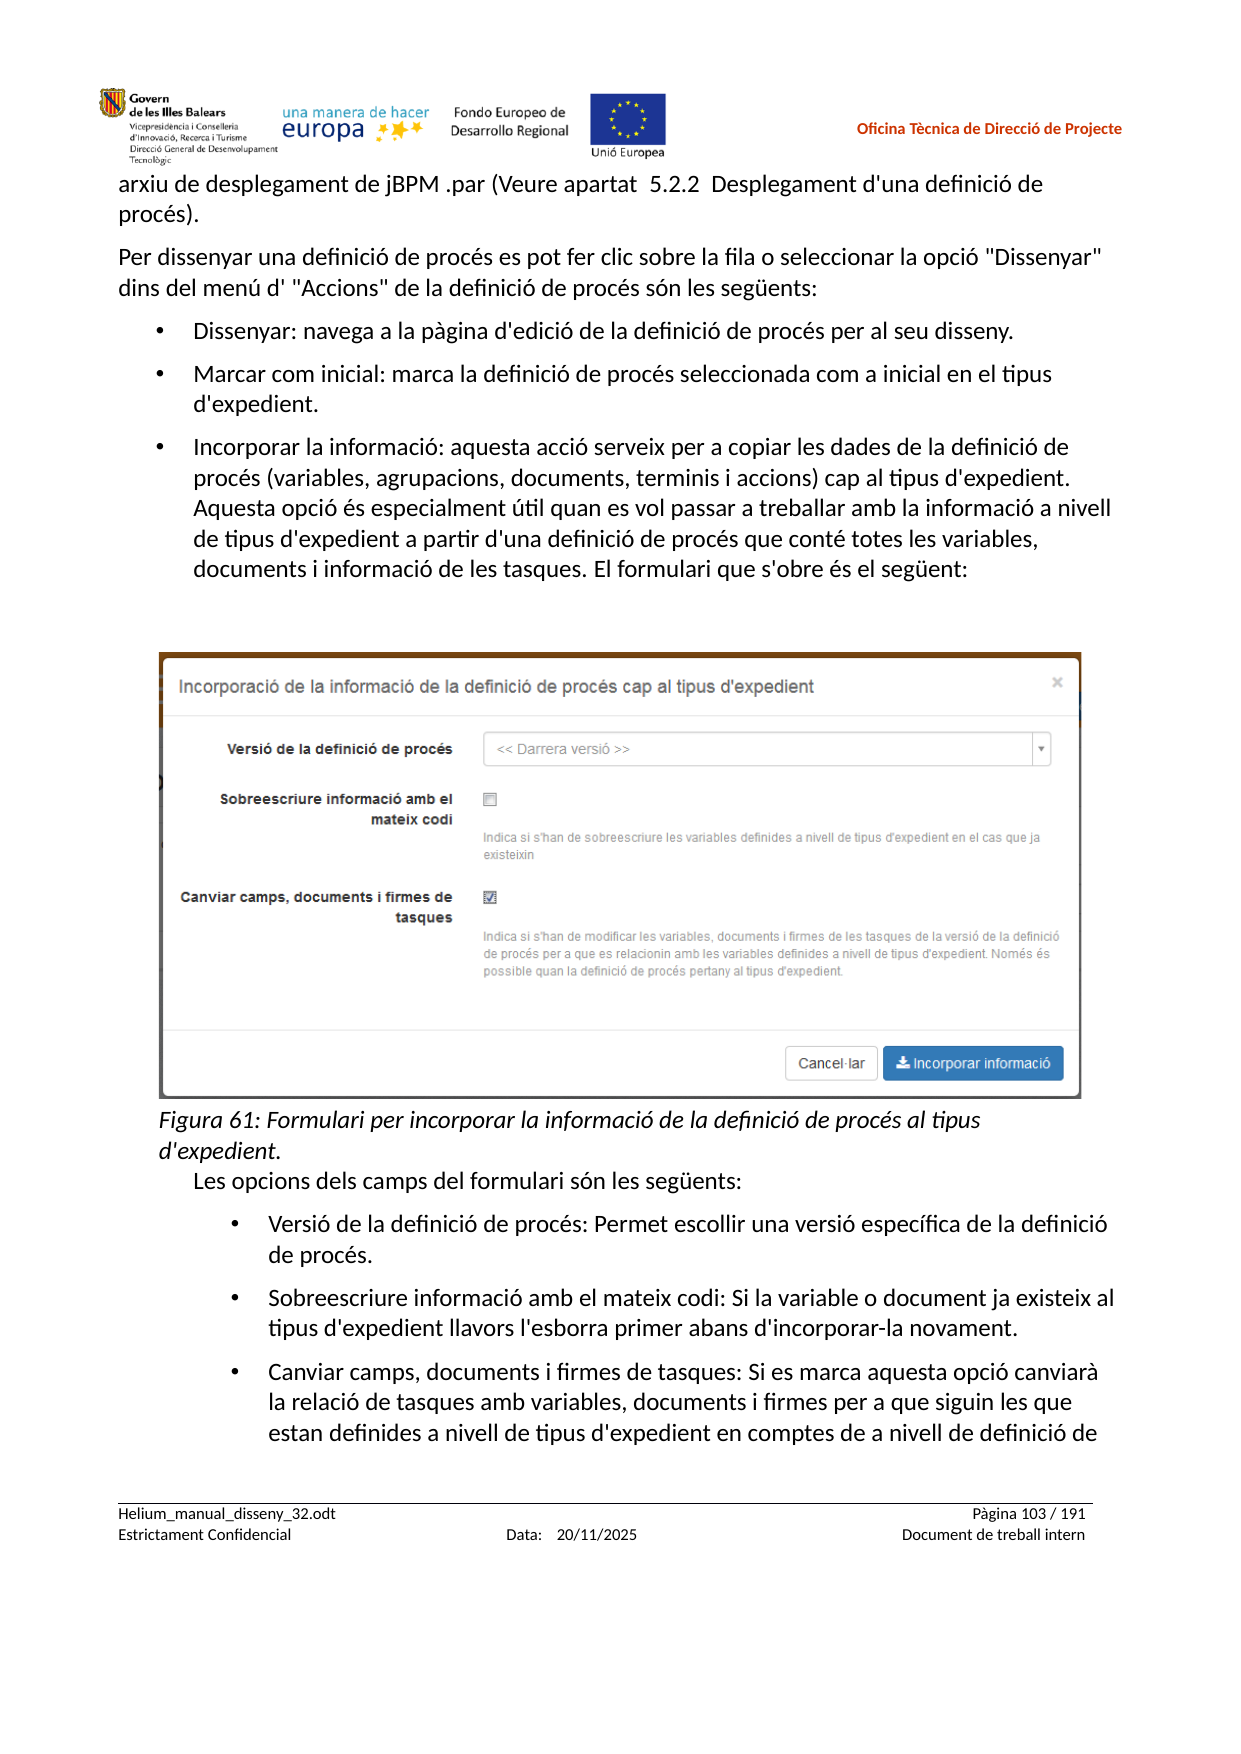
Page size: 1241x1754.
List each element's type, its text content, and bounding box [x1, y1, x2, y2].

text Per dissenyar una definició de procés es pot fer clic sobre la fila o seleccionar la opció "Dissenyar" dins del menú d' "Accions" de la definició de procés són les següents: [118, 241, 1122, 302]
list Incorporar la informació: aquesta acció serveix per a copiar les dades de la definició de procés (variables, agrupacions, documents, terminis i accions) cap al tipus d'expedient. Aquesta opció és especialment útil quan es vol passar a treballar amb la informació a nivell de tipus d'expedient a partir d'una definició de procés que conté totes les variables, documents i informació de les tasques. El formulari que s'obre és el següent: [156, 432, 1122, 584]
list Dissenyar: navega a la pàgina d'edició de la definició de procés per al seu disseny. [156, 315, 1122, 346]
list Canviar camps, documents i firmes de tasques: Si es marca aquesta opció canviarà la relació de tasques amb variables, documents i firmes per a que siguin les que estan definides a nivell de tipus d'expedient en comptes de a nivell de definició de [231, 1356, 1122, 1447]
list Sobreescriure informació amb el mateix codi: Si la variable o document ja existeix al tipus d'expedient llavors l'esborra primer abans d'incorporar-la novament. [231, 1282, 1122, 1343]
text Figura 61: Formulari per incorporar la informació de la definició de procés al tipus d'expedient. [159, 1099, 1081, 1166]
picture [158, 652, 1082, 1099]
picture [99, 87, 668, 166]
list Versió de la definició de procés: Permet escollir una versió específica de la definició de procés. [231, 1208, 1122, 1269]
text Les opcions dels camps del formulari són les següents: [118, 640, 1122, 1196]
list Marcar com inicial: marca la definició de procés seleccionada com a inicial en el tipus d'expedient. [156, 358, 1122, 419]
text arxiu de desplegament de jBPM .par (Veure apartat 5.2.2 Desplegament d'una definició de procés). [118, 168, 1122, 229]
